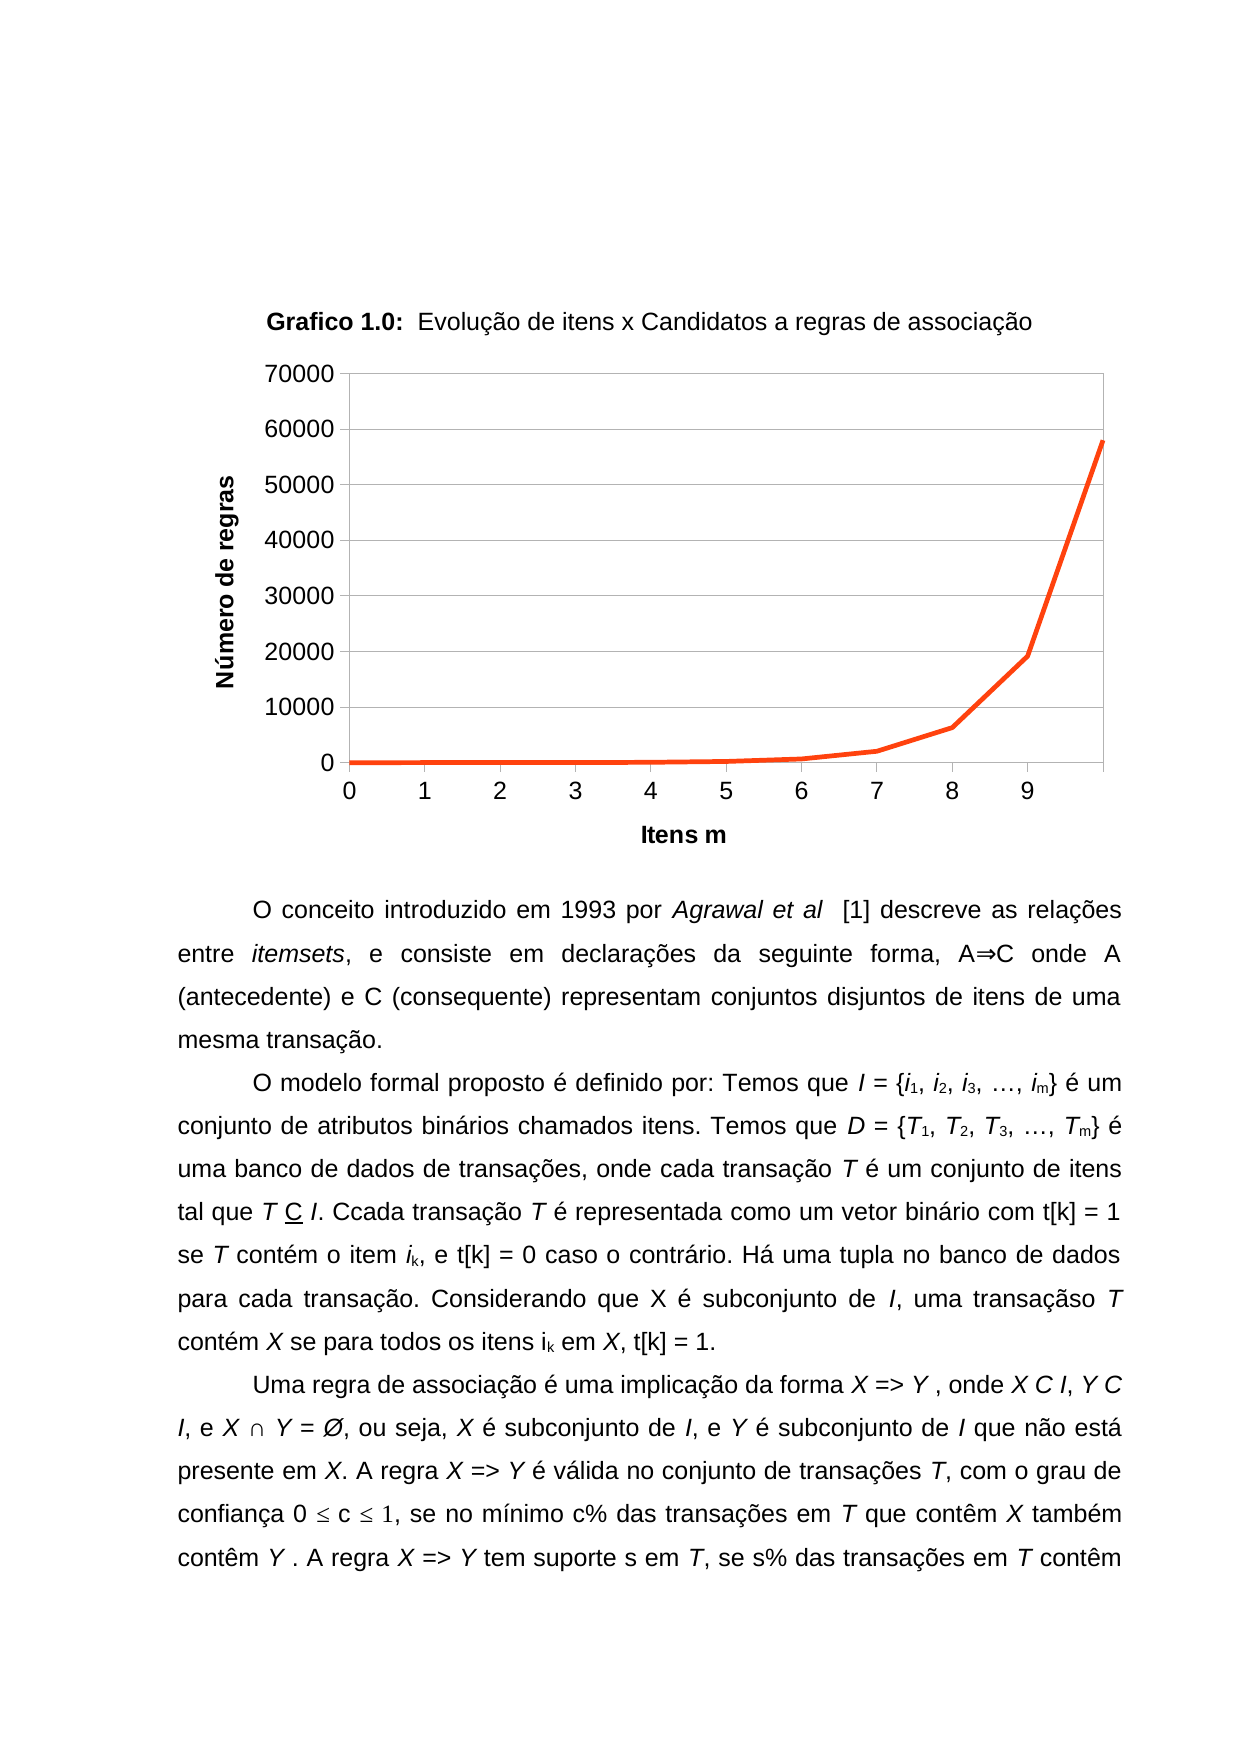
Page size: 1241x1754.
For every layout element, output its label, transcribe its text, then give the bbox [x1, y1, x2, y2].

text O conceito introduzido em 1993 por Agrawal et al [1] descreve as relações entre itemsets, e consiste em declarações da seguinte forma, A⇒C onde A (antecedente) e C (consequente) representam conjuntos disjuntos de itens de uma mesma transação. [177, 350, 1122, 1054]
text Uma regra de associação é uma implicação da forma X => Y , onde X C I, Y C I, e X ∩ Y = Ø, ou seja, X é subconjunto de I, e Y é subconjunto de I que não está presente em X. A regra X => Y é válida no conjunto de transações T, com o grau de confiança 0 ≤ c ≤ 1, se no mínimo c% das transações em T que contêm X também contêm Y . A regra X => Y tem suporte s em T, se s% das transações em T contêm [177, 1370, 1122, 1571]
text O modelo formal proposto é definido por: Temos que I = {i1, i2, i3, …, im} é um conjunto de atributos binários chamados itens. Temos que D = {T1, T2, T3, …, Tm} é uma banco de dados de transações, onde cada transação T é um conjunto de itens tal que T C I. Ccada transação T é representada como um vetor binário com t[k] = 1 se T contém o item ik, e t[k] = 0 caso o contrário. Há uma tupla no banco de dados para cada transação. Considerando que X é subconjunto de I, uma transaçãso T contém X se para todos os itens ik em X, t[k] = 1. [177, 1068, 1122, 1356]
text Grafico 1.0: Evolução de itens x Candidatos a regras de associação [177, 307, 1122, 335]
